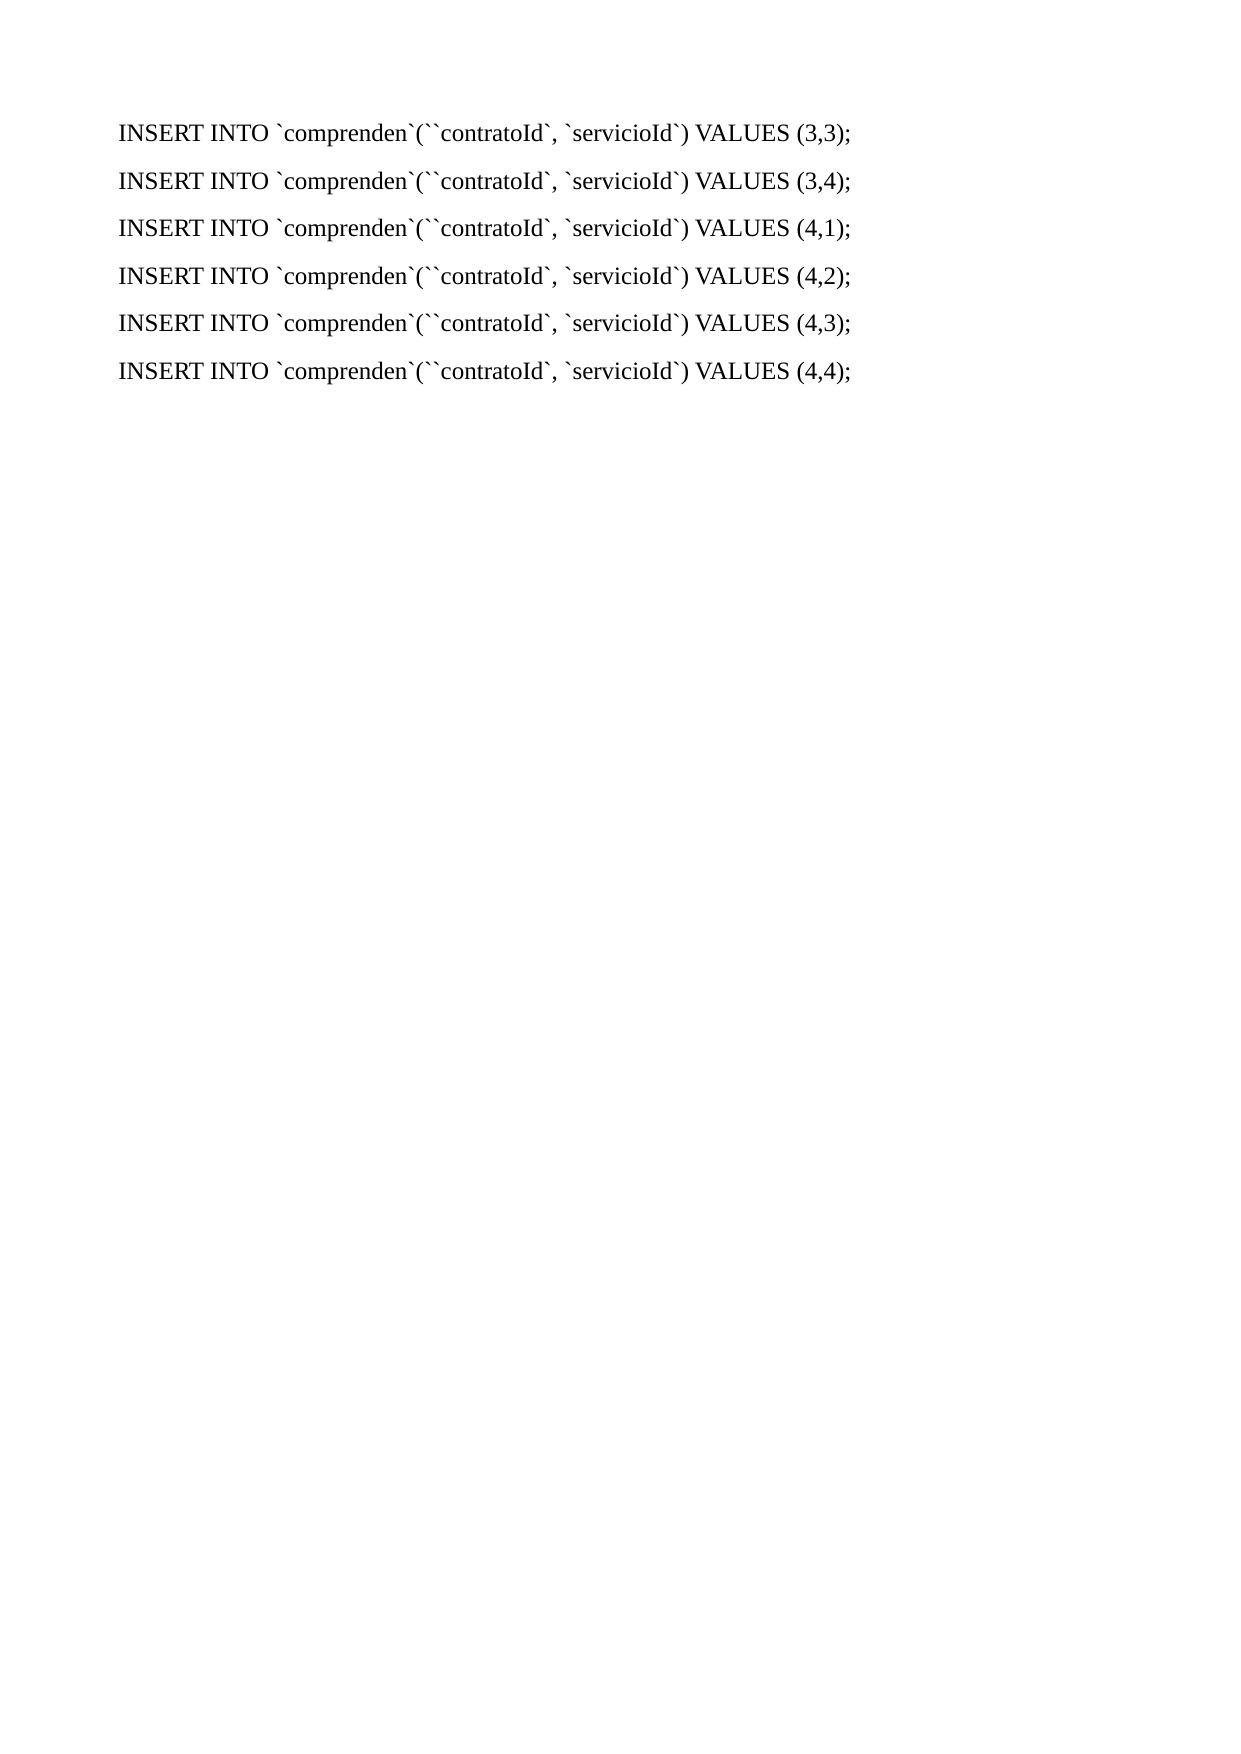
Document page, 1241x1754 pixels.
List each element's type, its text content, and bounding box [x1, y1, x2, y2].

text INSERT INTO `comprenden`(``contratoId`, `servicioId`) VALUES (3,4); [118, 166, 1122, 194]
text INSERT INTO `comprenden`(``contratoId`, `servicioId`) VALUES (4,3); [118, 308, 1122, 337]
text INSERT INTO `comprenden`(``contratoId`, `servicioId`) VALUES (4,1); [118, 213, 1122, 242]
text INSERT INTO `comprenden`(``contratoId`, `servicioId`) VALUES (4,2); [118, 261, 1122, 290]
text INSERT INTO `comprenden`(``contratoId`, `servicioId`) VALUES (4,4); [118, 356, 1122, 385]
text INSERT INTO `comprenden`(``contratoId`, `servicioId`) VALUES (3,3); [118, 118, 1122, 147]
